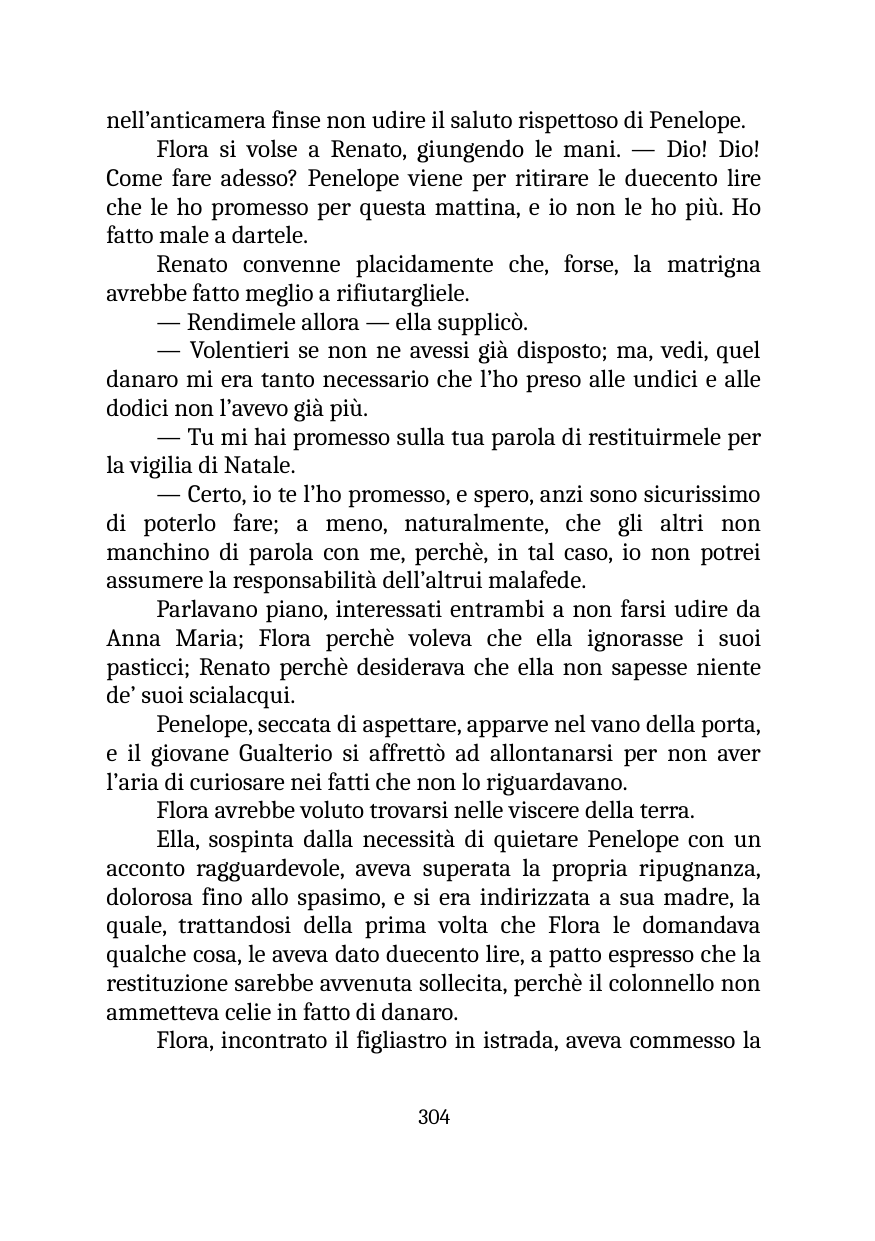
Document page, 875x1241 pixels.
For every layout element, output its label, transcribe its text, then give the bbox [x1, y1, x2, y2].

text Flora avrebbe voluto trovarsi nelle viscere della terra. [106, 796, 762, 825]
text — Tu mi hai promesso sulla tua parola di restituirmele per la vigilia di Natale. [106, 422, 762, 480]
text — Certo, io te l’ho promesso, e spero, anzi sono sicurissimo di poterlo fare; a meno, naturalmente, che gli altri non manchino di parola con me, perchè, in tal caso, io non potrei assumere la responsabilità dell’altrui malafede. [106, 480, 762, 595]
text Flora si volse a Renato, giungendo le mani. — Dio! Dio! Come fare adesso? Penelope viene per ritirare le duecento lire che le ho promesso per questa mattina, e io non le ho più. Ho fatto male a dartele. [106, 135, 762, 250]
text — Rendimele allora — ella supplicò. [106, 307, 762, 336]
text Ella, sospinta dalla necessità di quietare Penelope con un acconto ragguardevole, aveva superata la propria ripugnanza, dolorosa fino allo spasimo, e si era indirizzata a sua madre, la quale, trattandosi della prima volta che Flora le domandava qualche cosa, le aveva dato duecento lire, a patto espresso che la restituzione sarebbe avvenuta sollecita, perchè il colonnello non ammetteva celie in fatto di danaro. [106, 825, 762, 1026]
text Flora, incontrato il figliastro in istrada, aveva commesso la [106, 1026, 762, 1055]
text — Volentieri se non ne avessi già disposto; ma, vedi, quel danaro mi era tanto necessario che l’ho preso alle undici e alle dodici non l’avevo già più. [106, 336, 762, 422]
text nell’anticamera finse non udire il saluto rispettoso di Penelope. [106, 106, 762, 135]
text Penelope, seccata di aspettare, apparve nel vano della porta, e il giovane Gualterio si affrettò ad allontanarsi per non aver l’aria di curiosare nei fatti che non lo riguardavano. [106, 710, 762, 796]
text Parlavano piano, interessati entrambi a non farsi udire da Anna Maria; Flora perchè voleva che ella ignorasse i suoi pasticci; Renato perchè desiderava che ella non sapesse niente de’ suoi scialacqui. [106, 595, 762, 710]
text Renato convenne placidamente che, forse, la matrigna avrebbe fatto meglio a rifiutargliele. [106, 250, 762, 307]
